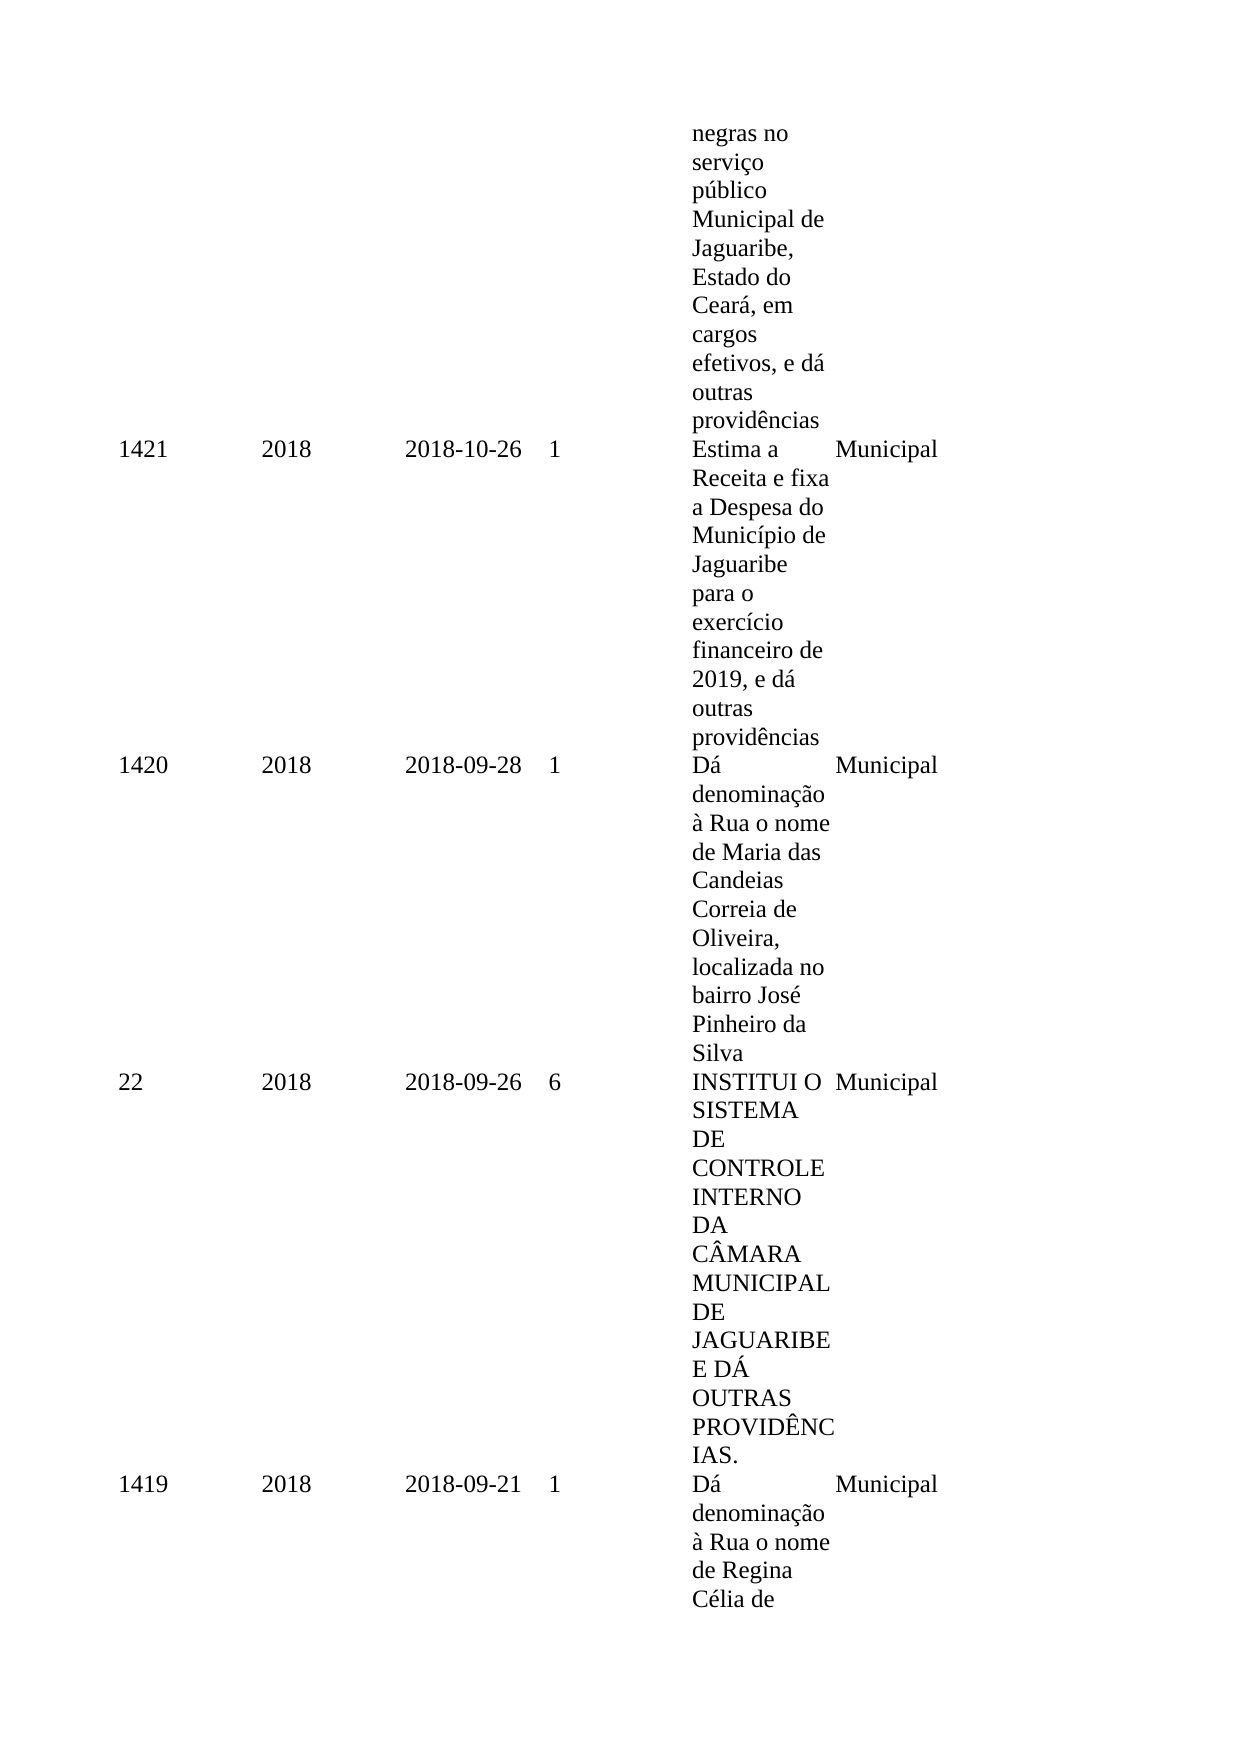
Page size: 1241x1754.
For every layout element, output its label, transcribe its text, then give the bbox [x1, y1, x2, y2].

table_cell 1421 [118, 434, 261, 751]
table_cell 2018-10-26 [405, 434, 548, 751]
table_cell 2018-09-21 [405, 1469, 548, 1613]
table_cell 2018 [261, 1469, 405, 1613]
table_cell [405, 118, 548, 434]
table_cell 2018 [261, 1067, 405, 1469]
table_cell Municipal [835, 751, 979, 1067]
table_cell 1420 [118, 751, 261, 1067]
table_cell [979, 751, 1122, 1067]
table_cell [835, 118, 979, 434]
table_cell 22 [118, 1067, 261, 1469]
table_cell Estima a Receita e fixa a Despesa do Município de Jaguaribe para o exercício financeiro de 2019, e dá outras providências [692, 434, 835, 751]
table_cell 2018-09-28 [405, 751, 548, 1067]
table_cell [979, 1469, 1122, 1613]
table_cell Municipal [835, 1067, 979, 1469]
table_cell [979, 118, 1122, 434]
table_cell INSTITUI O SISTEMA DE CONTROLE INTERNO DA CÂMARA MUNICIPAL DE JAGUARIBE E DÁ OUTRAS PROVIDÊNCIAS. [692, 1067, 835, 1469]
table_cell 2018 [261, 434, 405, 751]
table_cell [261, 118, 405, 434]
table_cell Municipal [835, 434, 979, 751]
table_cell 1 [548, 434, 692, 751]
table_cell negras no serviço público Municipal de Jaguaribe, Estado do Ceará, em cargos efetivos, e dá outras providências [692, 118, 835, 434]
table_cell Municipal [835, 1469, 979, 1613]
table_cell Dá denominação à Rua o nome de Maria das Candeias Correia de Oliveira, localizada no bairro José Pinheiro da Silva [692, 751, 835, 1067]
table_cell 2018-09-26 [405, 1067, 548, 1469]
table_cell 2018 [261, 751, 405, 1067]
table_cell [979, 1067, 1122, 1469]
table_cell Dá denominação à Rua o nome de Regina Célia de [692, 1469, 835, 1613]
table_cell 1 [548, 1469, 692, 1613]
table_cell 6 [548, 1067, 692, 1469]
table_cell 1 [548, 751, 692, 1067]
table_cell [979, 434, 1122, 751]
table_cell [118, 118, 261, 434]
table_cell 1419 [118, 1469, 261, 1613]
table_cell [548, 118, 692, 434]
